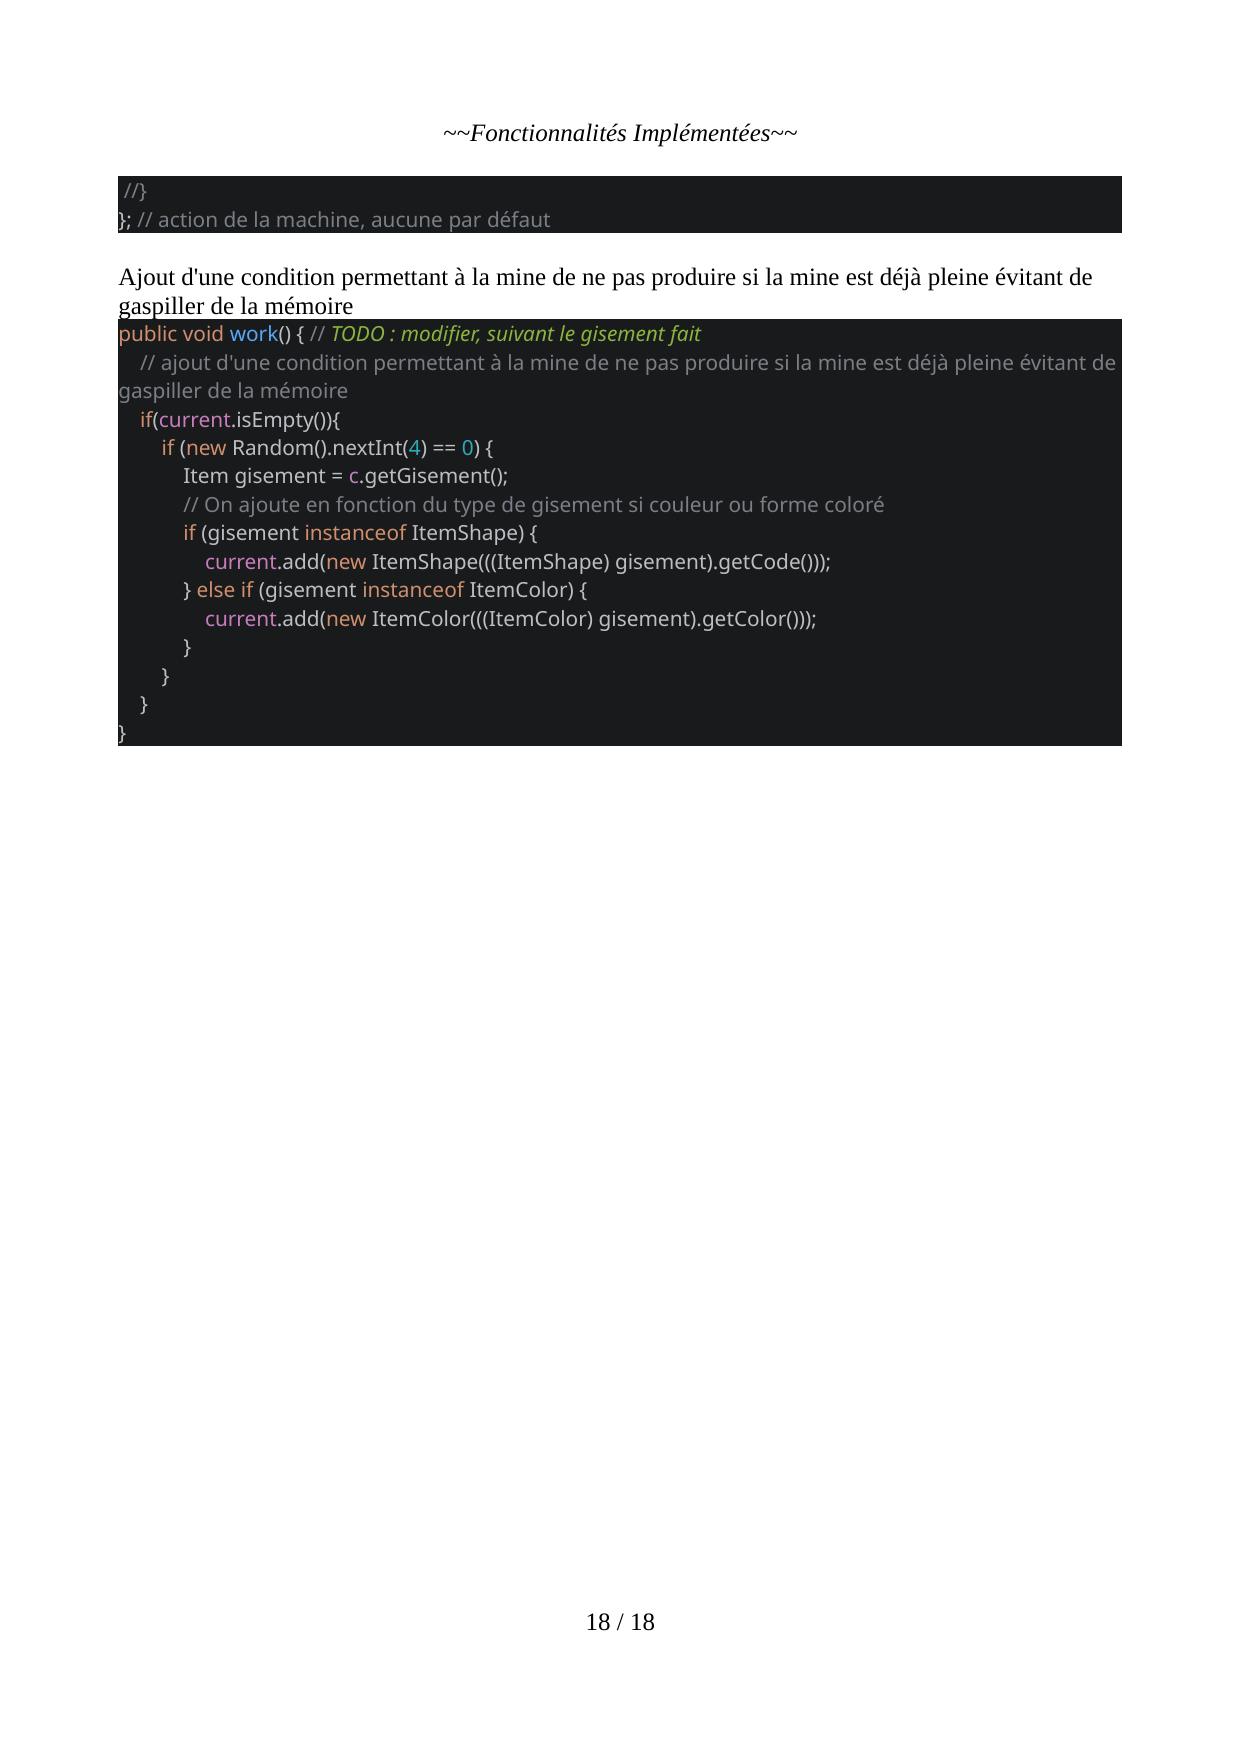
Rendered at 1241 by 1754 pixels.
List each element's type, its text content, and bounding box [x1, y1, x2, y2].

text public void work() { // TODO : modifier, suivant le gisement fait // ajout d'une condition permettant à la mine de ne pas produire si la mine est déjà pleine évitant de gaspiller de la mémoire if(current.isEmpty()){ if (new Random().nextInt(4) == 0) { Item gisement = c.getGisement(); // On ajoute en fonction du type de gisement si couleur ou forme coloré if (gisement instanceof ItemShape) { current.add(new ItemShape(((ItemShape) gisement).getCode())); } else if (gisement instanceof ItemColor) { current.add(new ItemColor(((ItemColor) gisement).getColor())); } } } } [118, 319, 1122, 746]
text //} }; // action de la machine, aucune par défaut [118, 176, 1122, 233]
text Ajout d'une condition permettant à la mine de ne pas produire si la mine est déjà pleine évitant de gaspiller de la mémoire [118, 262, 1122, 319]
